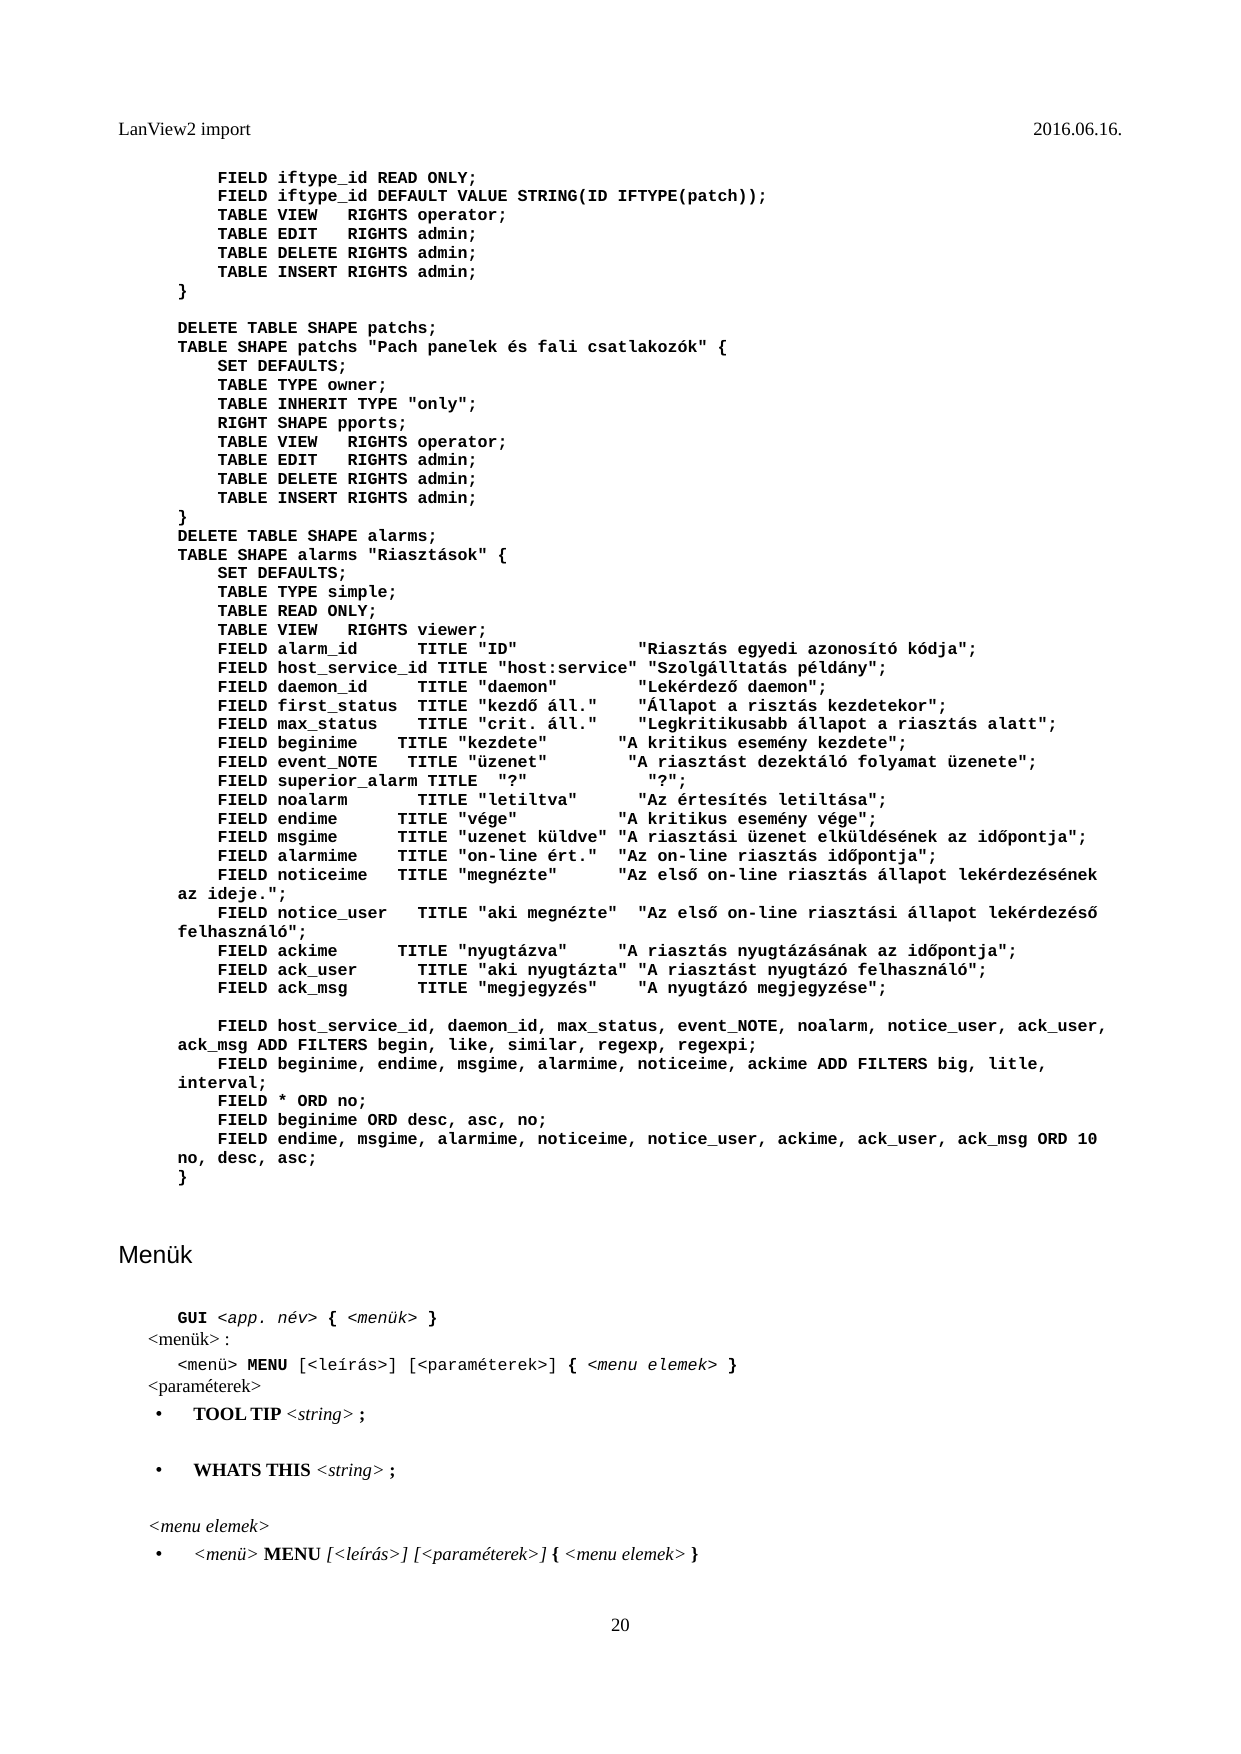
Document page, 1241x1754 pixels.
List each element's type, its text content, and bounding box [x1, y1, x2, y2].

text RIGHT SHAPE pports; [177, 414, 1122, 433]
text FIELD noalarm TITLE "letiltva" "Az értesítés letiltása"; [177, 791, 1122, 810]
text TABLE INHERIT TYPE "only"; [177, 395, 1122, 414]
text SET DEFAULTS; [177, 358, 1122, 377]
text TABLE INSERT RIGHTS admin; [177, 263, 1122, 282]
text GUI <app. név> { <menük> } [177, 1309, 1122, 1328]
text FIELD ack_user TITLE "aki nyugtázta" "A riasztást nyugtázó felhasználó"; [177, 961, 1122, 980]
text FIELD daemon_id TITLE "daemon" "Lekérdező daemon"; [177, 678, 1122, 697]
text FIELD event_NOTE TITLE "üzenet" "A riasztást dezektáló folyamat üzenete"; [177, 754, 1122, 772]
list <menü> MENU [<leírás>] [<paraméterek>] { <menu elemek> } [156, 1543, 1122, 1565]
text FIELD host_service_id TITLE "host:service" "Szolgálltatás példány"; [177, 659, 1122, 678]
list TOOL TIP <string> ; [156, 1403, 1122, 1425]
text DELETE TABLE SHAPE patchs; [177, 320, 1122, 339]
text FIELD noticeime TITLE "megnézte" "Az első on-line riasztás állapot lekérdezésének az ideje."; [177, 867, 1122, 904]
text SET DEFAULTS; [177, 565, 1122, 584]
text FIELD superior_alarm TITLE "?" "?"; [177, 772, 1122, 791]
text DELETE TABLE SHAPE alarms; [177, 527, 1122, 546]
text FIELD beginime TITLE "kezdete" "A kritikus esemény kezdete"; [177, 735, 1122, 754]
text FIELD endime TITLE "vége" "A kritikus esemény vége"; [177, 810, 1122, 829]
text FIELD msgime TITLE "uzenet küldve" "A riasztási üzenet elküldésének az időpontja"; [177, 829, 1122, 848]
text <paraméterek> [118, 1375, 1122, 1397]
list WHATS THIS <string> ; [156, 1459, 1122, 1481]
text TABLE DELETE RIGHTS admin; [177, 471, 1122, 490]
text FIELD first_status TITLE "kezdő áll." "Állapot a risztás kezdetekor"; [177, 697, 1122, 716]
text TABLE EDIT RIGHTS admin; [177, 226, 1122, 244]
text TABLE INSERT RIGHTS admin; [177, 490, 1122, 508]
text <menu elemek> [118, 1515, 1122, 1537]
text FIELD host_service_id, daemon_id, max_status, event_NOTE, noalarm, notice_user, ack_user, ack_msg ADD FILTERS begin, like, similar, regexp, regexpi; [177, 1018, 1122, 1055]
text TABLE TYPE owner; [177, 377, 1122, 395]
text FIELD ackime TITLE "nyugtázva" "A riasztás nyugtázásának az időpontja"; [177, 942, 1122, 961]
text } [177, 1168, 1122, 1187]
text FIELD beginime ORD desc, asc, no; [177, 1112, 1122, 1131]
text } [177, 282, 1122, 301]
text TABLE SHAPE alarms "Riasztások" { [177, 546, 1122, 565]
subtitle Menük [118, 1240, 1122, 1269]
text TABLE SHAPE patchs "Pach panelek és fali csatlakozók" { [177, 339, 1122, 358]
text FIELD ack_msg TITLE "megjegyzés" "A nyugtázó megjegyzése"; [177, 980, 1122, 999]
text } [177, 508, 1122, 527]
text TABLE DELETE RIGHTS admin; [177, 244, 1122, 263]
text TABLE READ ONLY; [177, 603, 1122, 622]
text TABLE TYPE simple; [177, 584, 1122, 603]
text TABLE VIEW RIGHTS operator; [177, 207, 1122, 226]
text FIELD iftype_id READ ONLY; [177, 169, 1122, 188]
text FIELD * ORD no; [177, 1093, 1122, 1112]
text <menük> : [118, 1328, 1122, 1350]
text TABLE EDIT RIGHTS admin; [177, 452, 1122, 471]
text FIELD max_status TITLE "crit. áll." "Legkritikusabb állapot a riasztás alatt"; [177, 716, 1122, 735]
text TABLE VIEW RIGHTS viewer; [177, 622, 1122, 641]
text FIELD iftype_id DEFAULT VALUE STRING(ID IFTYPE(patch)); [177, 188, 1122, 207]
text FIELD beginime, endime, msgime, alarmime, noticeime, ackime ADD FILTERS big, litle, interval; [177, 1055, 1122, 1093]
text <menü> MENU [<leírás>] [<paraméterek>] { <menu elemek> } [177, 1356, 1122, 1375]
text FIELD notice_user TITLE "aki megnézte" "Az első on-line riasztási állapot lekérdezéső felhasználó"; [177, 904, 1122, 942]
text FIELD alarm_id TITLE "ID" "Riasztás egyedi azonosító kódja"; [177, 641, 1122, 659]
text FIELD alarmime TITLE "on-line ért." "Az on-line riasztás időpontja"; [177, 848, 1122, 867]
text TABLE VIEW RIGHTS operator; [177, 433, 1122, 452]
text FIELD endime, msgime, alarmime, noticeime, notice_user, ackime, ack_user, ack_msg ORD 10 no, desc, asc; [177, 1131, 1122, 1168]
